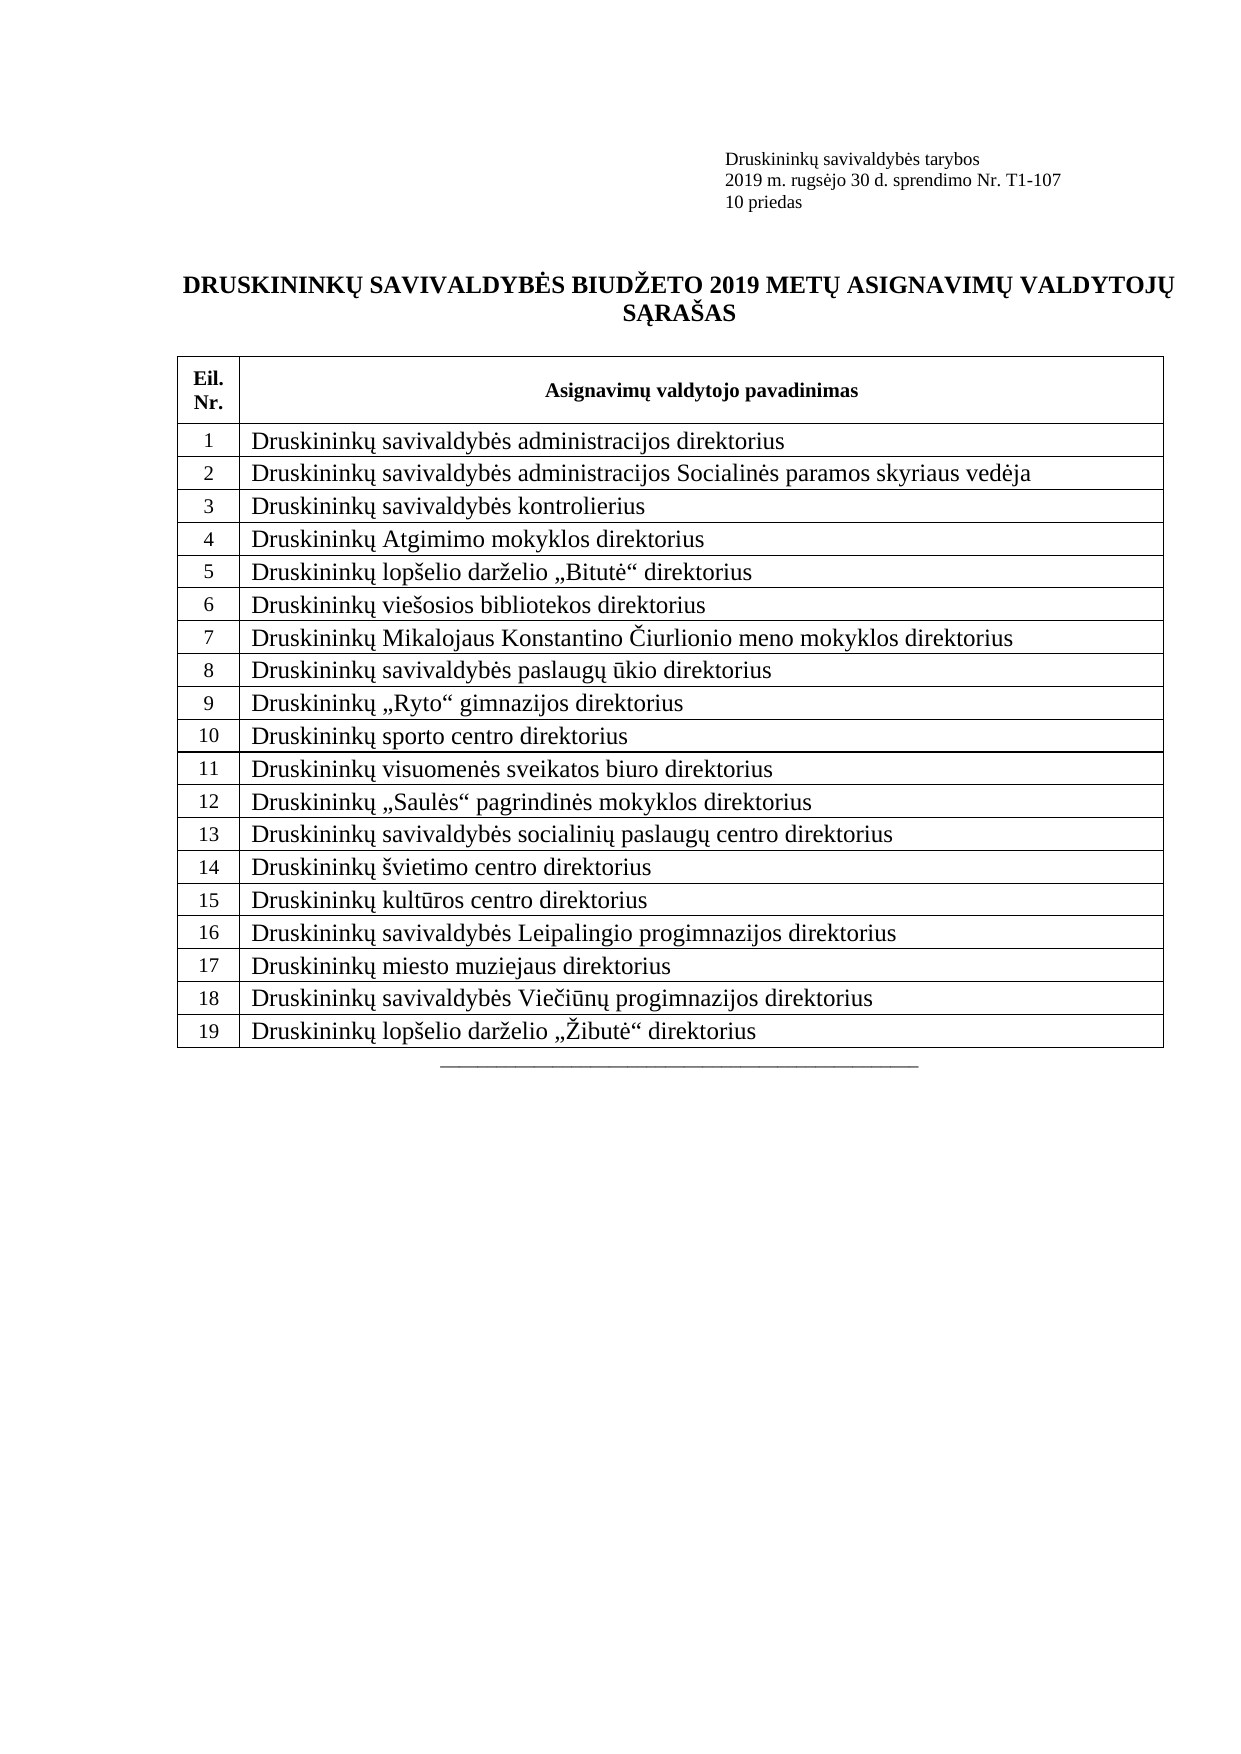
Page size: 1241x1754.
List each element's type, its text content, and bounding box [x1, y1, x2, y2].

table_cell Druskininkų lopšelio darželio „Bitutė“ direktorius [240, 556, 1163, 587]
table_cell 3 [178, 490, 239, 522]
table_cell Druskininkų „Saulės“ pagrindinės mokyklos direktorius [240, 785, 1163, 817]
table_cell 7 [178, 621, 239, 653]
table_cell Druskininkų kultūros centro direktorius [240, 884, 1163, 915]
table_cell 9 [178, 687, 239, 718]
table_cell Druskininkų savivaldybės administracijos Socialinės paramos skyriaus vedėja [240, 457, 1163, 489]
table_cell 6 [178, 588, 239, 620]
table_cell 11 [178, 753, 239, 784]
table_cell Druskininkų visuomenės sveikatos biuro direktorius [240, 753, 1163, 784]
table_header Eil. Nr. [178, 357, 239, 423]
table_cell Druskininkų Atgimimo mokyklos direktorius [240, 523, 1163, 554]
table_header Asignavimų valdytojo pavadinimas [240, 357, 1163, 423]
table_cell Druskininkų savivaldybės administracijos direktorius [240, 424, 1163, 456]
text 2019 m. rugsėjo 30 d. sprendimo Nr. T1-107 [252, 169, 1181, 191]
text Druskininkų savivaldybės tarybos [252, 148, 1181, 169]
table_cell 13 [178, 818, 239, 850]
text 10 priedas [252, 191, 1181, 212]
table_cell 10 [178, 720, 239, 751]
table_cell 14 [178, 851, 239, 883]
table_cell 1 [178, 424, 239, 456]
table_cell 15 [178, 884, 239, 915]
table_cell 19 [178, 1015, 239, 1047]
table_cell Druskininkų sporto centro direktorius [240, 720, 1163, 751]
table_cell 12 [178, 785, 239, 817]
table_cell Druskininkų švietimo centro direktorius [240, 851, 1163, 883]
table_cell Druskininkų lopšelio darželio „Žibutė“ direktorius [240, 1015, 1163, 1047]
table_cell Druskininkų „Ryto“ gimnazijos direktorius [240, 687, 1163, 718]
table_cell Druskininkų Mikalojaus Konstantino Čiurlionio meno mokyklos direktorius [240, 621, 1163, 653]
table_cell 18 [178, 982, 239, 1014]
table_cell Druskininkų savivaldybės paslaugų ūkio direktorius [240, 654, 1163, 686]
table_cell 16 [178, 916, 239, 948]
table_cell 17 [178, 949, 239, 981]
text DRUSKININKŲ SAVIVALDYBĖS BIUDŽETO 2019 METŲ ASIGNAVIMŲ VALDYTOJŲ SĄRAŠAS [177, 270, 1181, 327]
table_cell Druskininkų savivaldybės Viečiūnų progimnazijos direktorius [240, 982, 1163, 1014]
table_cell 8 [178, 654, 239, 686]
table_cell Druskininkų savivaldybės kontrolierius [240, 490, 1163, 522]
table_cell Druskininkų savivaldybės Leipalingio progimnazijos direktorius [240, 916, 1163, 948]
table_cell 5 [178, 556, 239, 587]
table_cell 4 [178, 523, 239, 554]
table_cell Druskininkų viešosios bibliotekos direktorius [240, 588, 1163, 620]
text ___________________________________________________ [177, 1048, 1181, 1069]
table_cell Druskininkų savivaldybės socialinių paslaugų centro direktorius [240, 818, 1163, 850]
table_cell Druskininkų miesto muziejaus direktorius [240, 949, 1163, 981]
table_cell 2 [178, 457, 239, 489]
